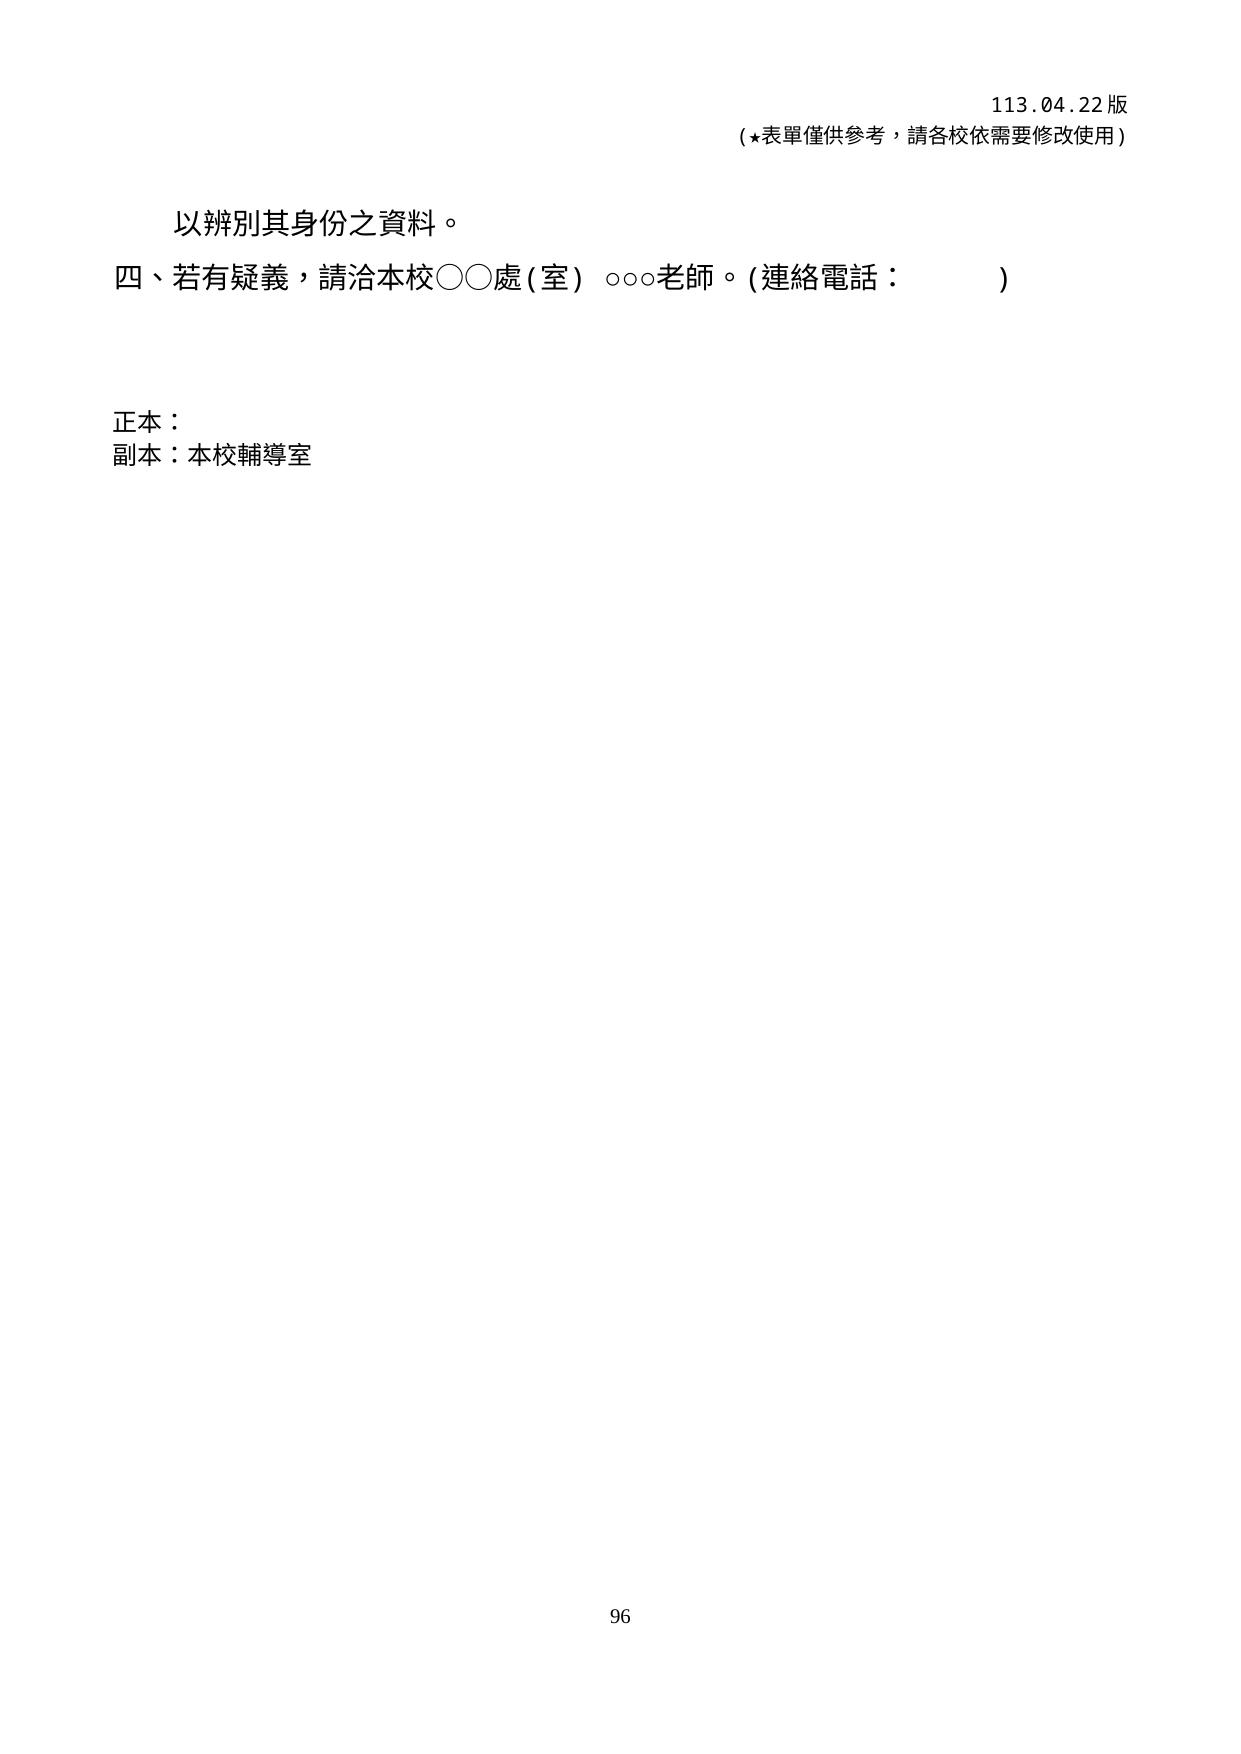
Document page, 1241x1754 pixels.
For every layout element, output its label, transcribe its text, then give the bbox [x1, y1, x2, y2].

text 正本： [112, 403, 1128, 439]
text 四、若有疑義，請洽本校○○處(室) ○○○老師。(連絡電話： ) [114, 255, 1128, 297]
text 副本：本校輔導室 [112, 439, 1128, 470]
text 以辨別其身份之資料。 [114, 180, 1128, 242]
